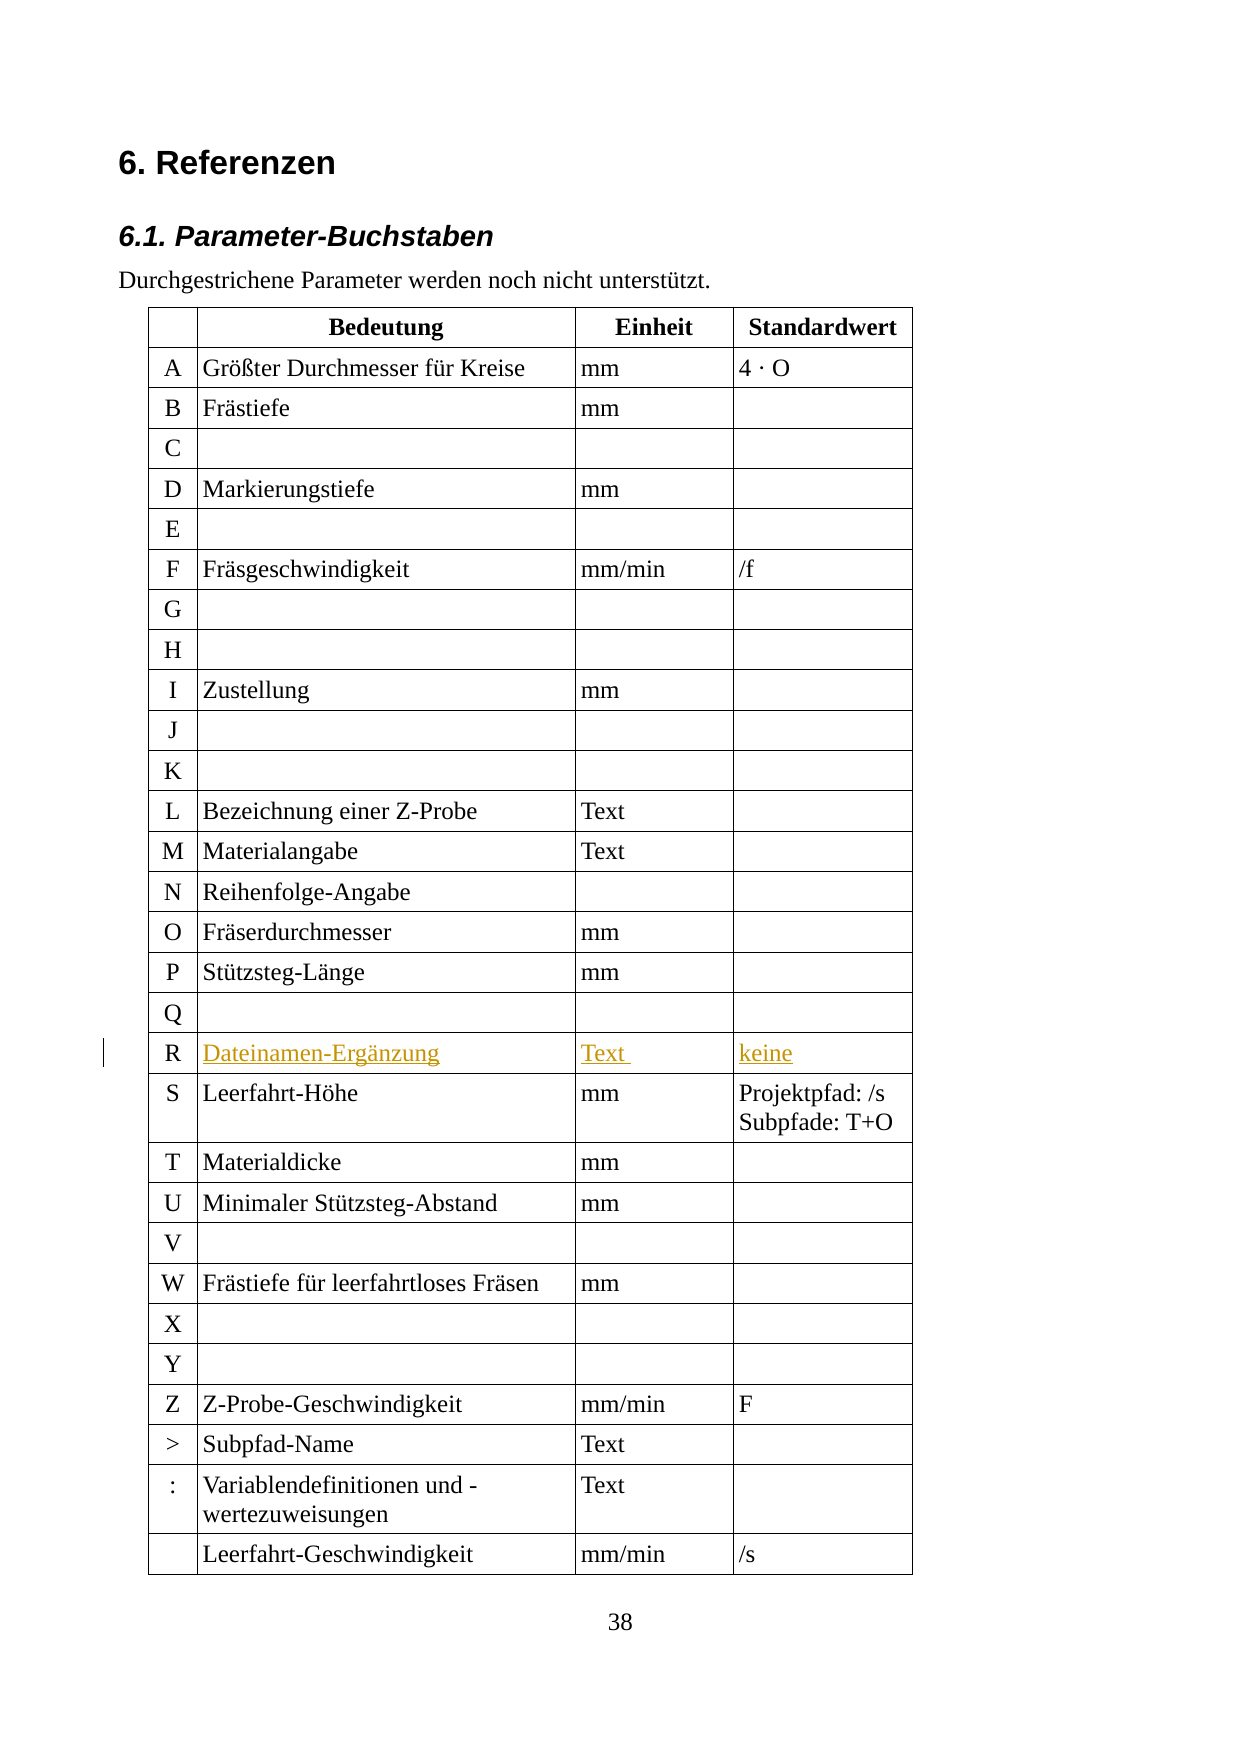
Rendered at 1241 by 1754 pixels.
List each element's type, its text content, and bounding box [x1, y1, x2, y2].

table_cell Materialdicke [198, 1143, 575, 1182]
table_cell [734, 590, 912, 629]
table_cell [734, 1344, 912, 1383]
table_cell [198, 630, 575, 669]
table_cell Materialangabe [198, 832, 575, 871]
table_cell K [149, 751, 197, 790]
table_cell [734, 872, 912, 911]
table_cell Reihenfolge-Angabe [198, 872, 575, 911]
table_cell mm [576, 1143, 733, 1182]
table_cell [576, 630, 733, 669]
table_cell Frästiefe für leerfahrtloses Fräsen [198, 1264, 575, 1303]
table_cell Stützsteg-Länge [198, 953, 575, 992]
table_cell S [149, 1074, 197, 1142]
table_cell mm [576, 348, 733, 387]
table_cell Fräsgeschwindigkeit [198, 550, 575, 589]
table_cell Text [576, 1033, 733, 1072]
table_cell : [149, 1465, 197, 1533]
table_cell [198, 751, 575, 790]
table_cell [198, 1223, 575, 1262]
table_cell [198, 509, 575, 548]
table_cell [576, 711, 733, 750]
table_cell [734, 1143, 912, 1182]
table_cell G [149, 590, 197, 629]
table_cell [576, 1223, 733, 1262]
table_cell /f [734, 550, 912, 589]
table_cell Fräserdurchmesser [198, 912, 575, 952]
table_cell [734, 912, 912, 952]
table_header Standardwert [734, 308, 912, 347]
table_cell mm/min [576, 1385, 733, 1424]
table_cell Y [149, 1344, 197, 1383]
table_cell Text [576, 1425, 733, 1464]
table_cell 4 · O [734, 348, 912, 387]
table_cell P [149, 953, 197, 992]
table_cell [198, 590, 575, 629]
table_cell Frästiefe [198, 388, 575, 427]
table_cell I [149, 670, 197, 710]
table_cell [576, 1304, 733, 1343]
table_cell mm/min [576, 1534, 733, 1573]
table_cell Leerfahrt-Geschwindigkeit [198, 1534, 575, 1573]
table_cell [198, 993, 575, 1032]
table_cell B [149, 388, 197, 427]
table_cell V [149, 1223, 197, 1262]
table_cell mm/min [576, 550, 733, 589]
table_cell mm [576, 953, 733, 992]
table_cell N [149, 872, 197, 911]
subtitle 6. Referenzen [118, 143, 1122, 182]
table_cell [734, 1183, 912, 1222]
table_cell [576, 509, 733, 548]
table_cell [734, 429, 912, 468]
table_cell [198, 1344, 575, 1383]
table_cell Text [576, 1465, 733, 1533]
table_cell mm [576, 670, 733, 710]
table_cell A [149, 348, 197, 387]
table_cell /s [734, 1534, 912, 1573]
table_cell [734, 953, 912, 992]
table_cell Bezeichnung einer Z-Probe [198, 791, 575, 831]
table_cell C [149, 429, 197, 468]
table_cell mm [576, 469, 733, 508]
table_cell [734, 832, 912, 871]
table_cell [734, 1223, 912, 1262]
table_cell T [149, 1143, 197, 1182]
table_cell [734, 670, 912, 710]
table_cell Zustellung [198, 670, 575, 710]
table_cell [734, 509, 912, 548]
table_cell Leerfahrt-Höhe [198, 1074, 575, 1142]
table_cell [734, 388, 912, 427]
table_cell J [149, 711, 197, 750]
table_cell Projektpfad: /s Subpfade: T+O [734, 1074, 912, 1142]
table_cell F [149, 550, 197, 589]
table_cell [734, 791, 912, 831]
table_header Einheit [576, 308, 733, 347]
table_header Bedeutung [198, 308, 575, 347]
table_cell W [149, 1264, 197, 1303]
table_cell D [149, 469, 197, 508]
table_cell mm [576, 1264, 733, 1303]
table_cell [734, 469, 912, 508]
table_cell [149, 1534, 197, 1573]
table_cell [198, 711, 575, 750]
table_cell [734, 993, 912, 1032]
table_cell Q [149, 993, 197, 1032]
table_cell keine [734, 1033, 912, 1072]
table_cell [576, 590, 733, 629]
table_cell [734, 1264, 912, 1303]
table_cell E [149, 509, 197, 548]
table_cell [734, 711, 912, 750]
table_cell M [149, 832, 197, 871]
table_cell U [149, 1183, 197, 1222]
table_cell [576, 429, 733, 468]
table_cell Z [149, 1385, 197, 1424]
table_cell mm [576, 1074, 733, 1142]
table_cell Dateinamen-Ergänzung [198, 1033, 575, 1072]
table_cell [576, 751, 733, 790]
table_cell [734, 1304, 912, 1343]
table_cell F [734, 1385, 912, 1424]
table_cell Subpfad-Name [198, 1425, 575, 1464]
table_cell [198, 429, 575, 468]
table_cell > [149, 1425, 197, 1464]
table_cell [576, 1344, 733, 1383]
table_cell [576, 872, 733, 911]
table_cell Variablendefinitionen und -wertezuweisungen [198, 1465, 575, 1533]
table_cell Minimaler Stützsteg-Abstand [198, 1183, 575, 1222]
table_cell Text [576, 832, 733, 871]
table_cell [734, 751, 912, 790]
table_cell Größter Durchmesser für Kreise [198, 348, 575, 387]
table_cell Markierungstiefe [198, 469, 575, 508]
table_cell X [149, 1304, 197, 1343]
table_cell H [149, 630, 197, 669]
text Durchgestrichene Parameter werden noch nicht unterstützt. [118, 265, 1122, 294]
table_header [149, 308, 197, 347]
table_cell Z-Probe-Geschwindigkeit [198, 1385, 575, 1424]
table_cell L [149, 791, 197, 831]
table_cell mm [576, 388, 733, 427]
table_cell R [149, 1033, 197, 1072]
table_cell Text [576, 791, 733, 831]
table_cell mm [576, 912, 733, 952]
table_cell [576, 993, 733, 1032]
subtitle 6.1. Parameter-Buchstaben [118, 219, 1122, 253]
table_cell [198, 1304, 575, 1343]
table_cell O [149, 912, 197, 952]
table_cell [734, 1465, 912, 1533]
table_cell [734, 630, 912, 669]
table_cell mm [576, 1183, 733, 1222]
table_cell [734, 1425, 912, 1464]
